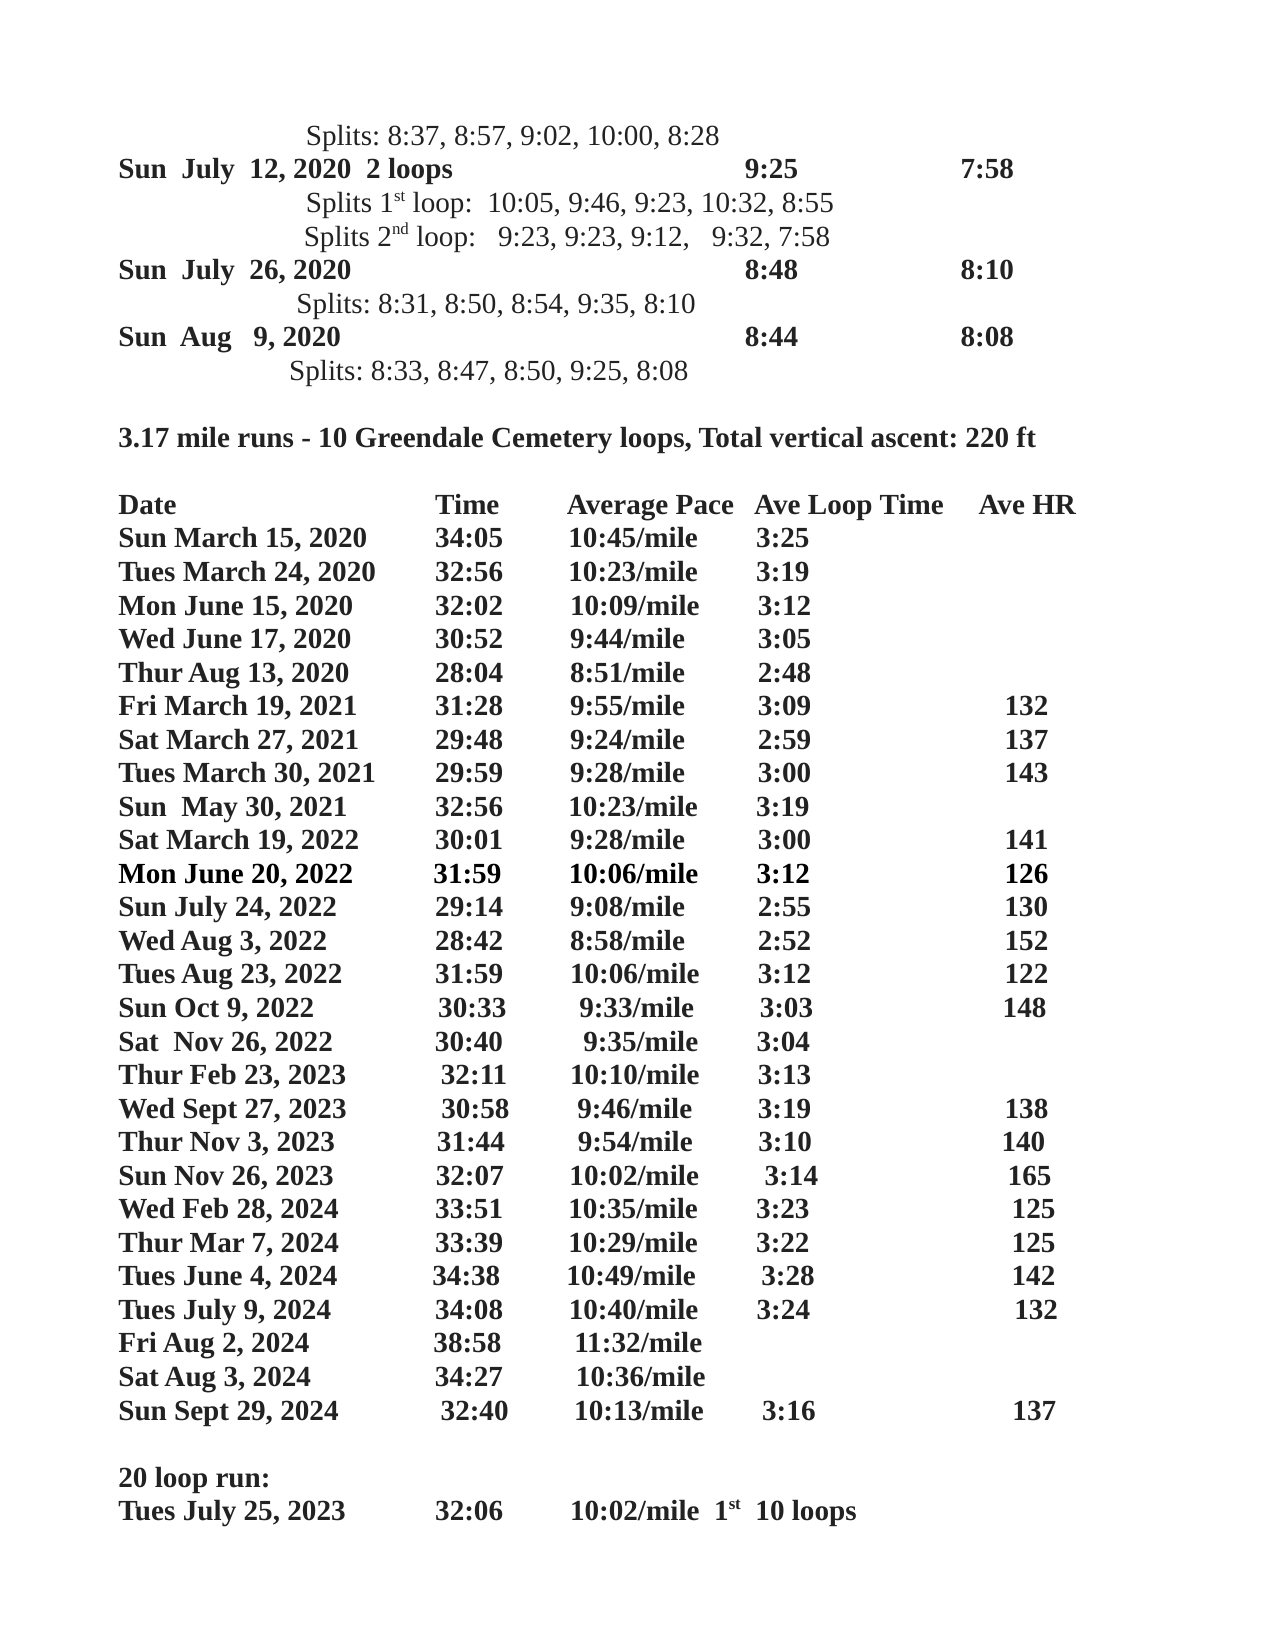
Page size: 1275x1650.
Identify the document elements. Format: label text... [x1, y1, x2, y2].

text Tues March 30, 2021 29:59 9:28/mile 3:00 143 [118, 755, 1161, 789]
text Thur Aug 13, 2020 28:04 8:51/mile 2:48 [118, 655, 1161, 688]
text Tues March 24, 2020 32:56 10:23/mile 3:19 [118, 554, 1161, 588]
text Tues June 4, 2024 34:38 10:49/mile 3:28 142 [118, 1258, 1161, 1292]
text Wed June 17, 2020 30:52 9:44/mile 3:05 [118, 621, 1161, 655]
text Sun Sept 29, 2024 32:40 10:13/mile 3:16 137 [118, 1393, 1161, 1426]
text Splits: 8:37, 8:57, 9:02, 10:00, 8:28 Sun July 12, 2020 2 loops 9:25 7:58 Splits 1st loop: 10:05, 9:46, 9:23, 10:32, 8:55 [118, 118, 1161, 219]
text Sun March 15, 2020 34:05 10:45/mile 3:25 [118, 521, 1161, 554]
text Sun Oct 9, 2022 30:33 9:33/mile 3:03 148 [118, 990, 1161, 1024]
text Date Time Average Pace Ave Loop Time Ave HR [118, 487, 1161, 521]
text Sun Aug 9, 2020 8:44 8:08 Splits: 8:33, 8:47, 8:50, 9:25, 8:08 [118, 319, 1161, 386]
text Thur Nov 3, 2023 31:44 9:54/mile 3:10 140 [118, 1124, 1161, 1158]
text Wed Sept 27, 2023 30:58 9:46/mile 3:19 138 [118, 1091, 1161, 1124]
text Tues Aug 23, 2022 31:59 10:06/mile 3:12 122 [118, 957, 1161, 990]
list 3.17 mile runs - 10 Greendale Cemetery loops, Total vertical ascent: 220 ft [118, 420, 1161, 453]
text Sat March 19, 2022 30:01 9:28/mile 3:00 141 [118, 822, 1161, 856]
text Sun July 24, 2022 29:14 9:08/mile 2:55 130 [118, 889, 1161, 923]
text Thur Mar 7, 2024 33:39 10:29/mile 3:22 125 [118, 1225, 1161, 1258]
text Sun July 26, 2020 8:48 8:10 Splits: 8:31, 8:50, 8:54, 9:35, 8:10 [118, 252, 1161, 319]
text Wed Aug 3, 2022 28:42 8:58/mile 2:52 152 [118, 923, 1161, 957]
text Sat Nov 26, 2022 30:40 9:35/mile 3:04 [118, 1024, 1161, 1057]
text Thur Feb 23, 2023 32:11 10:10/mile 3:13 [118, 1057, 1161, 1091]
text Sun Nov 26, 2023 32:07 10:02/mile 3:14 165 [118, 1158, 1161, 1191]
text Fri March 19, 2021 31:28 9:55/mile 3:09 132 [118, 688, 1161, 722]
text Mon June 15, 2020 32:02 10:09/mile 3:12 [118, 588, 1161, 621]
text Mon June 20, 2022 31:59 10:06/mile 3:12 126 [118, 856, 1157, 889]
text Splits 2nd loop: 9:23, 9:23, 9:12, 9:32, 7:58 [118, 219, 1161, 252]
text Tues July 25, 2023 32:06 10:02/mile 1st 10 loops [118, 1493, 1161, 1527]
text Sat Aug 3, 2024 34:27 10:36/mile [118, 1359, 1161, 1393]
text 20 loop run: [118, 1460, 1161, 1493]
text Sun May 30, 2021 32:56 10:23/mile 3:19 [118, 789, 1161, 822]
text Fri Aug 2, 2024 38:58 11:32/mile [118, 1326, 1161, 1359]
text Wed Feb 28, 2024 33:51 10:35/mile 3:23 125 [118, 1191, 1161, 1225]
text Sat March 27, 2021 29:48 9:24/mile 2:59 137 [118, 722, 1161, 755]
text Tues July 9, 2024 34:08 10:40/mile 3:24 132 [118, 1292, 1161, 1326]
